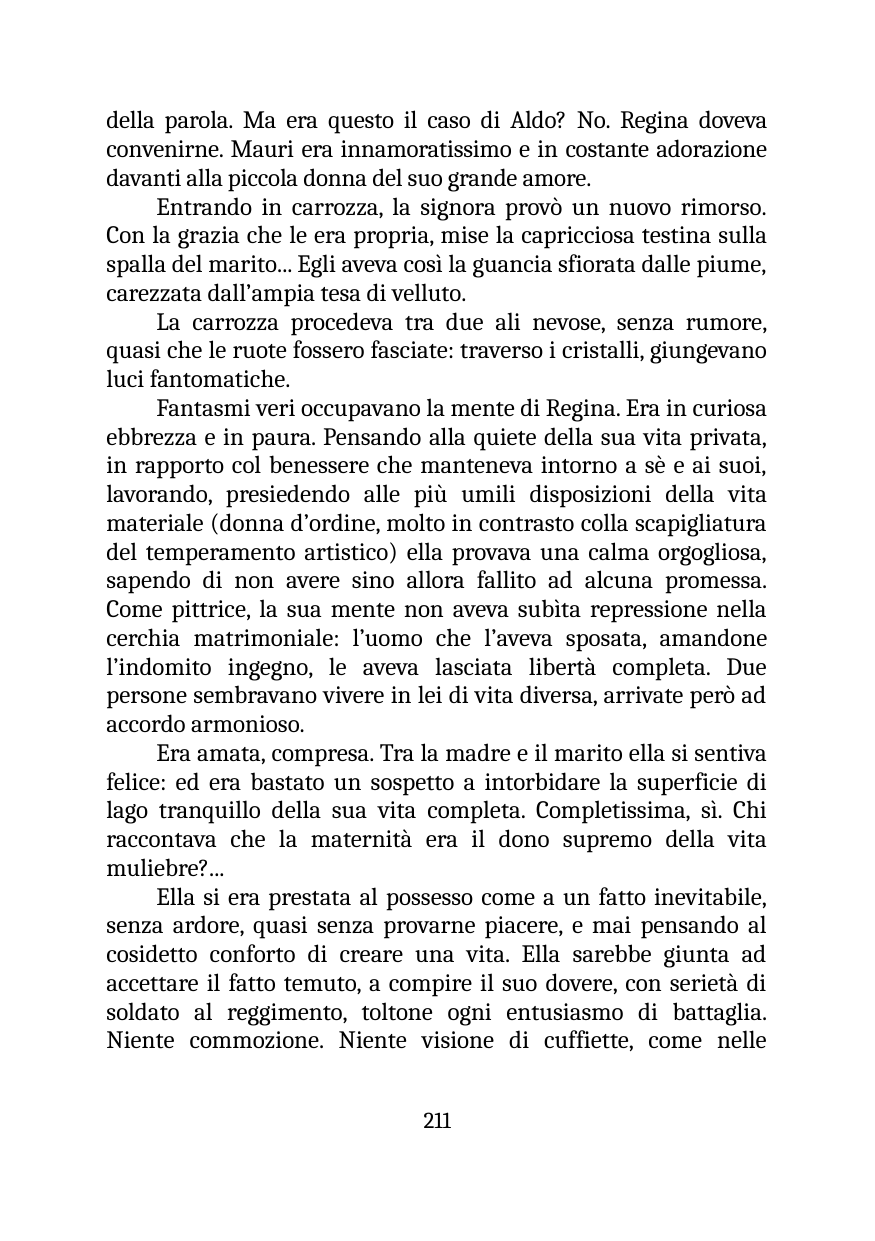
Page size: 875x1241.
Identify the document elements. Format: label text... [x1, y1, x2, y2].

text Fantasmi veri occupavano la mente di Regina. Era in curiosa ebbrezza e in paura. Pensando alla quiete della sua vita privata, in rapporto col benessere che manteneva intorno a sè e ai suoi, lavorando, presiedendo alle più umili disposizioni della vita materiale (donna d’ordine, molto in contrasto colla scapigliatura del temperamento artistico) ella provava una calma orgogliosa, sapendo di non avere sino allora fallito ad alcuna promessa. Come pittrice, la sua mente non aveva subìta repressione nella cerchia matrimoniale: l’uomo che l’aveva sposata, amandone l’indomito ingegno, le aveva lasciata libertà completa. Due persone sembravano vivere in lei di vita diversa, arrivate però ad accordo armonioso. [106, 394, 768, 739]
text Entrando in carrozza, la signora provò un nuovo rimorso. Con la grazia che le era propria, mise la capricciosa testina sulla spalla del marito... Egli aveva così la guancia sfiorata dalle piume, carezzata dall’ampia tesa di velluto. [106, 192, 768, 307]
text Era amata, compresa. Tra la madre e il marito ella si sentiva felice: ed era bastato un sospetto a intorbidare la superficie di lago tranquillo della sua vita completa. Completissima, sì. Chi raccontava che la maternità era il dono supremo della vita muliebre?... [106, 739, 768, 882]
text La carrozza procedeva tra due ali nevose, senza rumore, quasi che le ruote fossero fasciate: traverso i cristalli, giungevano luci fantomatiche. [106, 307, 768, 394]
text Ella si era prestata al possesso come a un fatto inevitabile, senza ardore, quasi senza provarne piacere, e mai pensando al cosidetto conforto di creare una vita. Ella sarebbe giunta ad accettare il fatto temuto, a compire il suo dovere, con serietà di soldato al reggimento, toltone ogni entusiasmo di battaglia. Niente commozione. Niente visione di cuffiette, come nelle [106, 882, 768, 1055]
text della parola. Ma era questo il caso di Aldo? No. Regina doveva convenirne. Mauri era innamoratissimo e in costante adorazione davanti alla piccola donna del suo grande amore. [106, 106, 768, 192]
